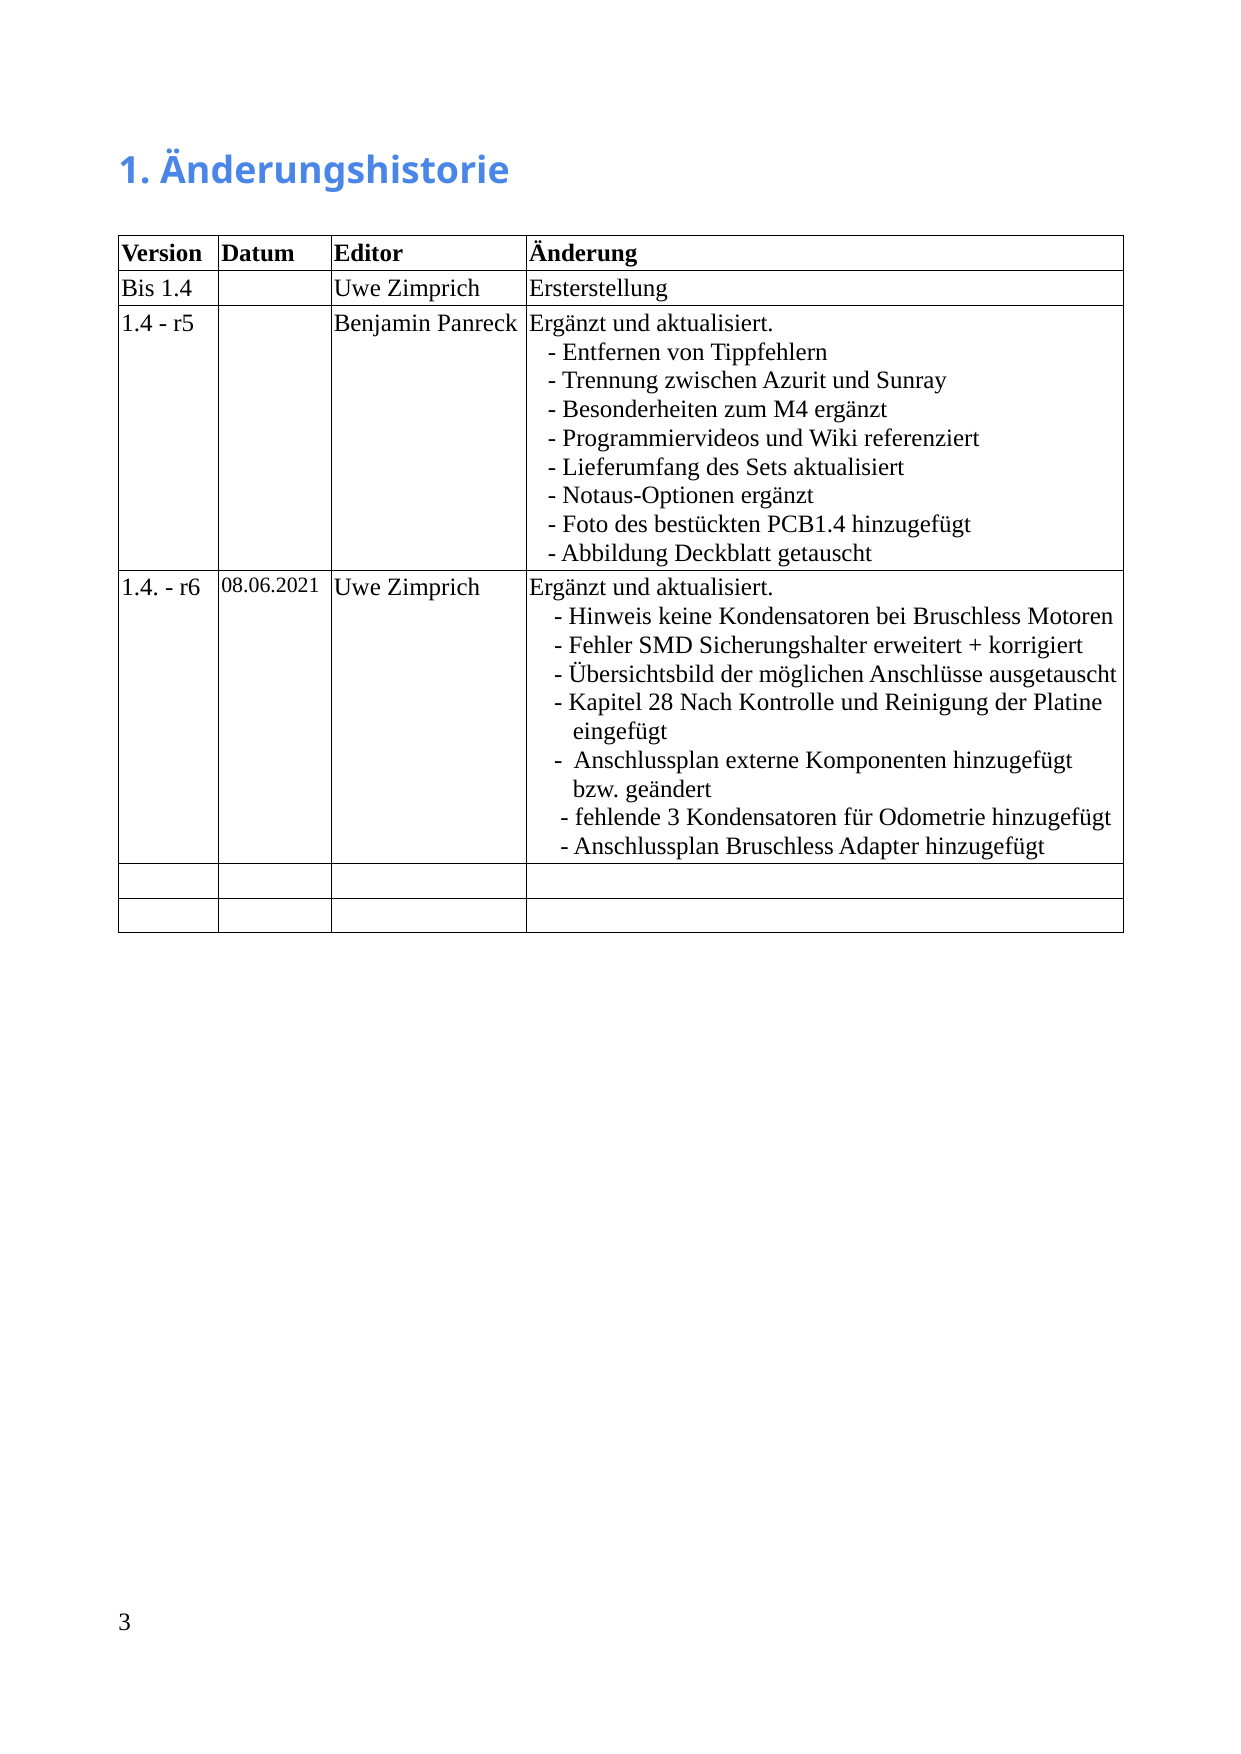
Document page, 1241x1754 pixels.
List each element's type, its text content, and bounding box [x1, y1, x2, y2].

table_cell [219, 864, 331, 898]
table_cell [119, 864, 218, 898]
table_cell [119, 899, 218, 932]
table_header Version [119, 236, 218, 270]
table_cell Ergänzt und aktualisiert. - Entfernen von Tippfehlern - Trennung zwischen Azurit und Sunray - Besonderheiten zum M4 ergänzt - Programmiervideos und Wiki referenziert - Lieferumfang des Sets aktualisiert - Notaus-Optionen ergänzt - Foto des bestückten PCB1.4 hinzugefügt - Abbildung Deckblatt getauscht [527, 306, 1123, 569]
table_header Datum [219, 236, 331, 270]
table_cell Uwe Zimprich [332, 271, 526, 305]
table_cell [219, 271, 331, 305]
table_cell [219, 306, 331, 569]
table_cell [527, 864, 1123, 898]
table_cell 08.06.2021 [219, 571, 331, 863]
table_cell Benjamin Panreck [332, 306, 526, 569]
table_cell [219, 899, 331, 932]
table_header Änderung [527, 236, 1123, 270]
table_cell [332, 864, 526, 898]
table_cell Ergänzt und aktualisiert. - Hinweis keine Kondensatoren bei Bruschless Motoren - Fehler SMD Sicherungshalter erweitert + korrigiert - Übersichtsbild der möglichen Anschlüsse ausgetauscht - Kapitel 28 Nach Kontrolle und Reinigung der Platine eingefügt - Anschlussplan externe Komponenten hinzugefügt bzw. geändert - fehlende 3 Kondensatoren für Odometrie hinzugefügt - Anschlussplan Bruschless Adapter hinzugefügt [527, 571, 1123, 863]
table_header Editor [332, 236, 526, 270]
table_cell 1.4. - r6 [119, 571, 218, 863]
table_cell Ersterstellung [527, 271, 1123, 305]
table_cell [527, 899, 1123, 932]
table_cell Bis 1.4 [119, 271, 218, 305]
table_cell Uwe Zimprich [332, 571, 526, 863]
table_cell 1.4 - r5 [119, 306, 218, 569]
subtitle 1. Änderungshistorie [118, 143, 1122, 194]
table_cell [332, 899, 526, 932]
